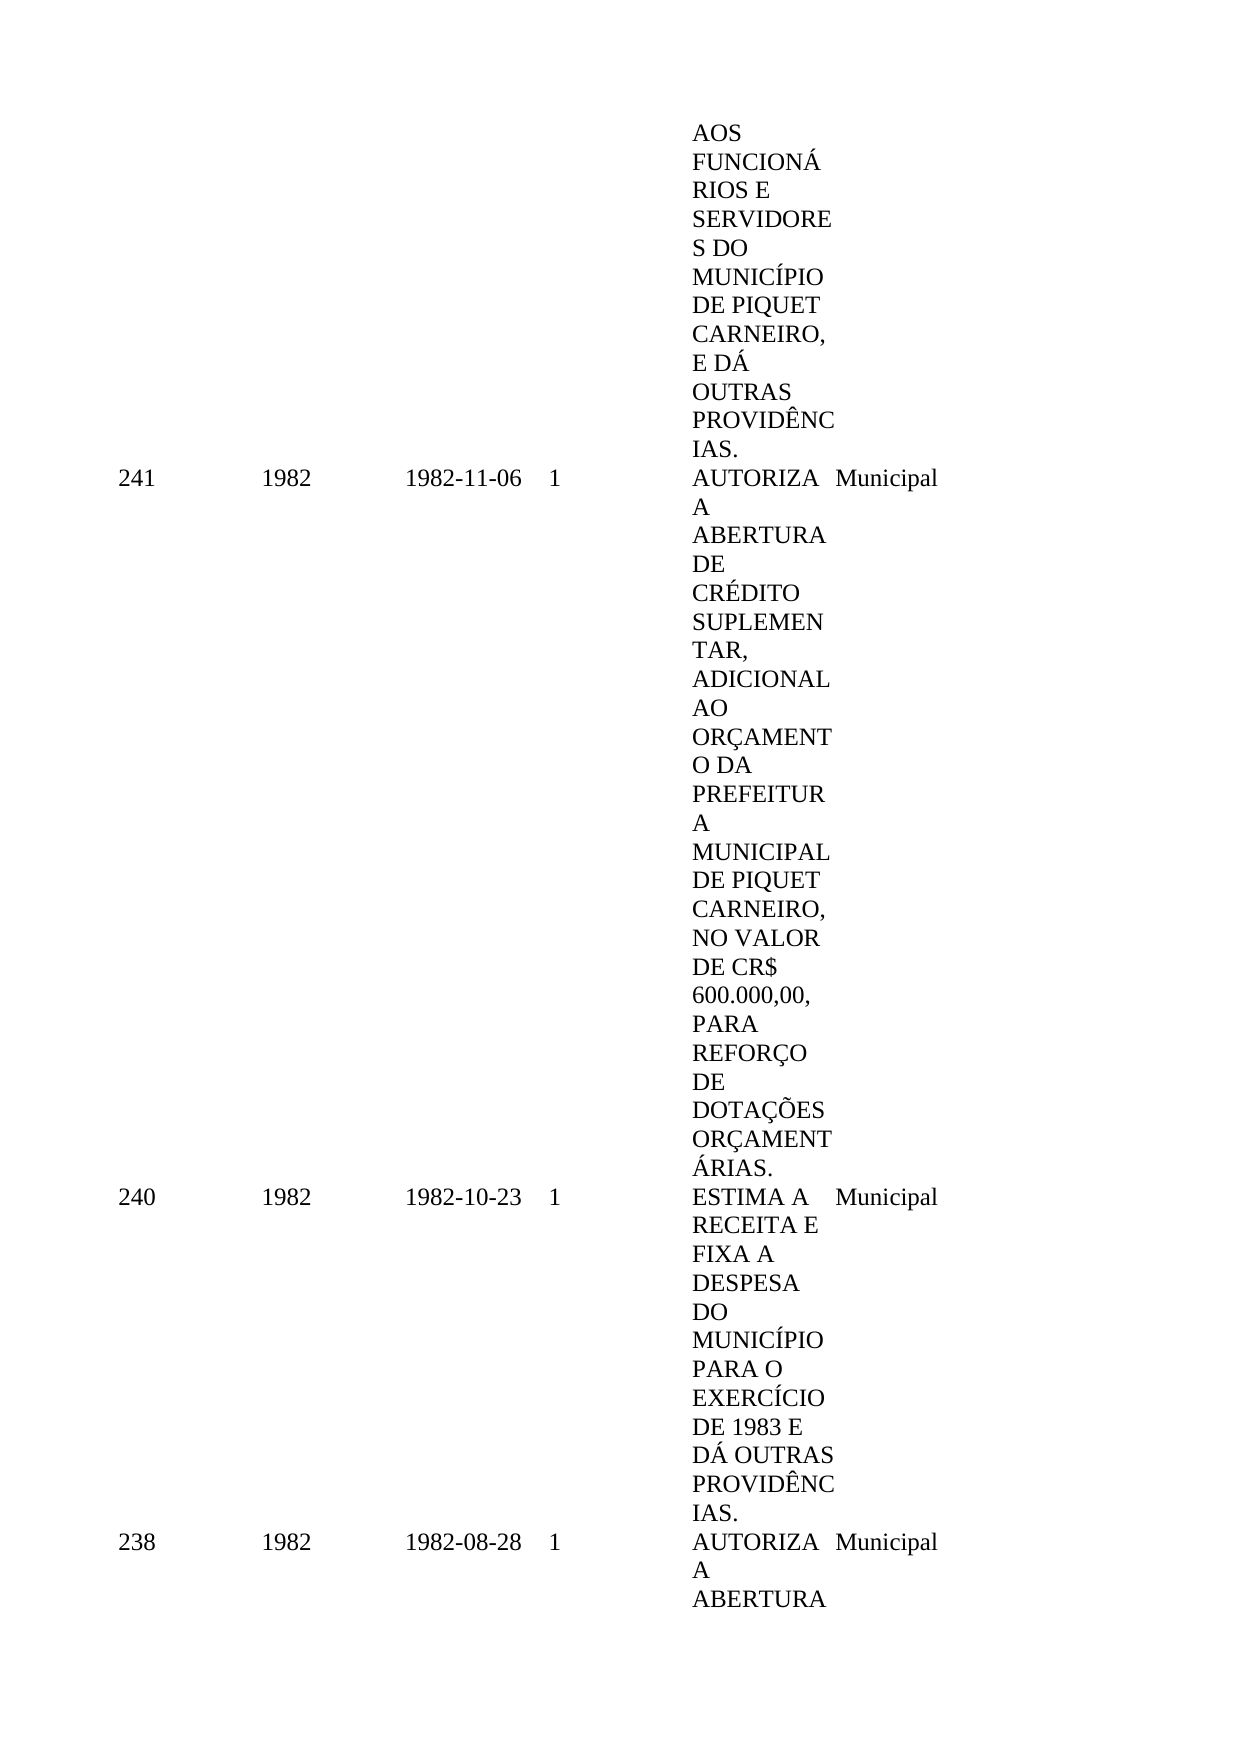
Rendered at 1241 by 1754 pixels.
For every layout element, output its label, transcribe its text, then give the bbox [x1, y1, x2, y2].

table_cell [979, 463, 1122, 1182]
table_cell [548, 118, 692, 463]
table_cell AUTORIZA A ABERTURA [692, 1527, 835, 1613]
table_cell 1982-11-06 [405, 463, 548, 1182]
table_cell [979, 1182, 1122, 1527]
table_cell 1 [548, 463, 692, 1182]
table_cell Municipal [835, 1527, 979, 1613]
table_cell 1982 [261, 1527, 405, 1613]
table_cell [118, 118, 261, 463]
table_cell [979, 1527, 1122, 1613]
table_cell 1982-10-23 [405, 1182, 548, 1527]
table_cell 241 [118, 463, 261, 1182]
table_cell [261, 118, 405, 463]
table_cell 1 [548, 1527, 692, 1613]
table_cell Municipal [835, 463, 979, 1182]
table_cell [405, 118, 548, 463]
table_cell 1 [548, 1182, 692, 1527]
table_cell 1982-08-28 [405, 1527, 548, 1613]
table_cell AUTORIZA A ABERTURA DE CRÉDITO SUPLEMENTAR, ADICIONAL AO ORÇAMENTO DA PREFEITURA MUNICIPAL DE PIQUET CARNEIRO, NO VALOR DE CR$ 600.000,00, PARA REFORÇO DE DOTAÇÕES ORÇAMENTÁRIAS. [692, 463, 835, 1182]
table_cell 238 [118, 1527, 261, 1613]
table_cell AOS FUNCIONÁRIOS E SERVIDORES DO MUNICÍPIO DE PIQUET CARNEIRO, E DÁ OUTRAS PROVIDÊNCIAS. [692, 118, 835, 463]
table_cell ESTIMA A RECEITA E FIXA A DESPESA DO MUNICÍPIO PARA O EXERCÍCIO DE 1983 E DÁ OUTRAS PROVIDÊNCIAS. [692, 1182, 835, 1527]
table_cell [835, 118, 979, 463]
table_cell Municipal [835, 1182, 979, 1527]
table_cell [979, 118, 1122, 463]
table_cell 1982 [261, 1182, 405, 1527]
table_cell 1982 [261, 463, 405, 1182]
table_cell 240 [118, 1182, 261, 1527]
